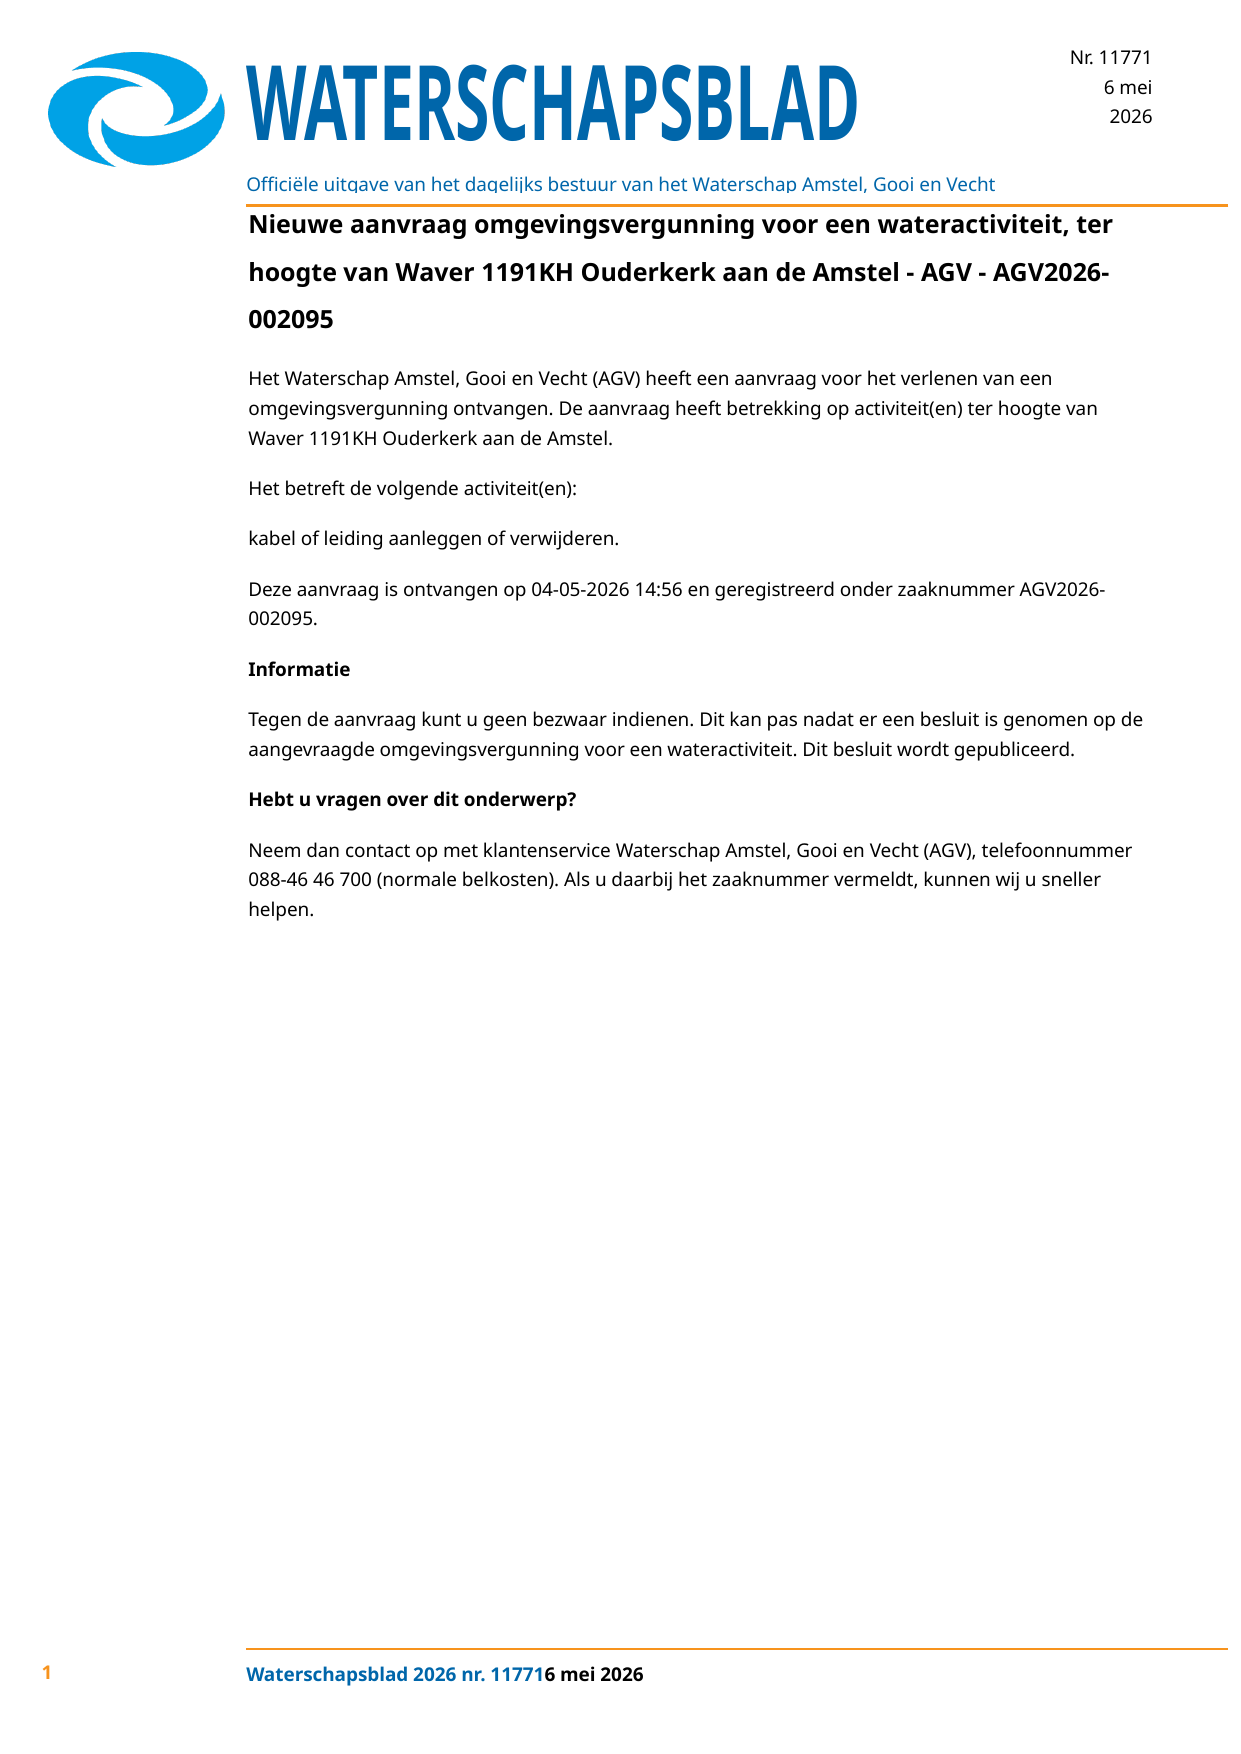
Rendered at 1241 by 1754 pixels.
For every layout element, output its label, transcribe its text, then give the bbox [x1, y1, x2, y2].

text Hebt u vragen over dit onderwerp? [248, 786, 1152, 812]
text kabel of leiding aanleggen of verwijderen. [248, 526, 1152, 551]
picture [41, 47, 231, 172]
text Het Waterschap Amstel, Gooi en Vecht (AGV) heeft een aanvraag voor het verlenen van een omgevingsvergunning ontvangen. De aanvraag heeft betrekking op activiteit(en) ter hoogte van Waver 1191KH Ouderkerk aan de Amstel. [248, 366, 1152, 450]
text Tegen de aanvraag kunt u geen bezwaar indienen. Dit kan pas nadat er een besluit is genomen op de aangevraagde omgevingsvergunning voor een wateractiviteit. Dit besluit wordt gepubliceerd. [248, 706, 1152, 762]
text Het betreft de volgende activiteit(en): [248, 475, 1152, 501]
text Neem dan contact op met klantenservice Waterschap Amstel, Gooi en Vecht (AGV), telefoonnummer 088-46 46 700 (normale belkosten). Als u daarbij het zaaknummer vermeldt, kunnen wij u sneller helpen. [248, 837, 1152, 922]
text Informatie [248, 656, 1152, 682]
text Nieuwe aanvraag omgevingsvergunning voor een wateractiviteit, ter hoogte van Waver 1191KH Ouderkerk aan de Amstel - AGV - AGV2026-002095 [248, 207, 1152, 336]
text Deze aanvraag is ontvangen op 04-05-2026 14:56 en geregistreerd onder zaaknummer AGV2026-002095. [248, 576, 1152, 631]
